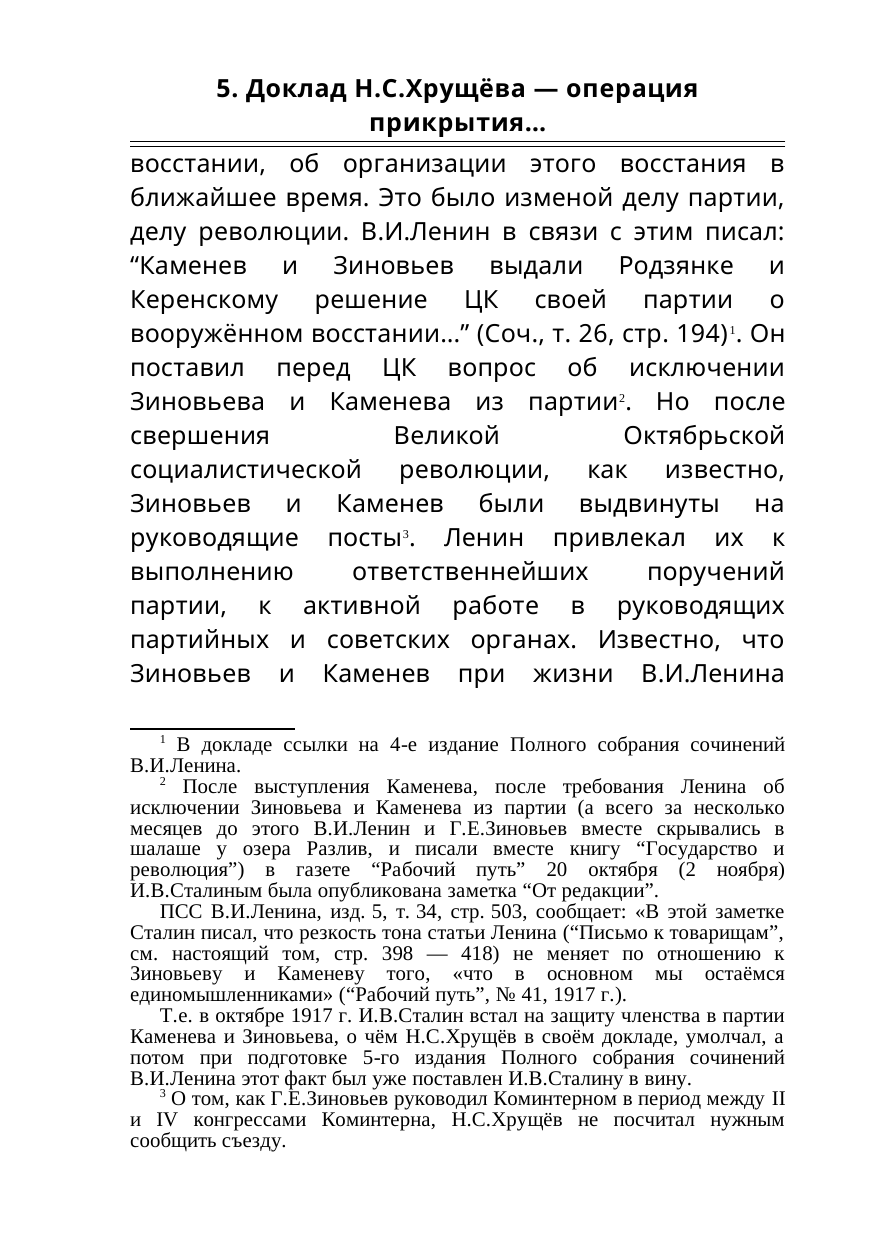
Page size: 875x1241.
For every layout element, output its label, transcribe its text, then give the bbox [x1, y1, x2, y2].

text Т.е. в октябре 1917 г. И.В.Сталин встал на защиту членства в партии Каменева и Зиновьева, о чём Н.С.Хрущёв в своём докладе, умолчал, а потом при подготовке 5‑го издания Полного собрания сочинений В.И.Ленина этот факт был уже поставлен И.В.Сталину в вину. [130, 1006, 785, 1089]
text ПСС В.И.Ленина, изд. 5, т. 34, стр. 503, сообщает: «В этой заметке Сталин писал, что резкость тона статьи Ленина (“Письмо к товарищам”, см. настоящий том, стр. 398 — 418) не меняет по отношению к Зиновьеву и Каменеву того, «что в основном мы остаёмся единомышленниками» (“Рабочий путь”, № 41, 1917 г.). [130, 902, 785, 1006]
text О том, как Г.Е.Зиновьев руководил Коминтерном в период между II и IV конгрессами Коминтерна, Н.С.Хрущёв не посчитал нужным сообщить съезду. [130, 1089, 785, 1152]
text В докладе ссылки на 4‑е издание Полного собрания сочинений В.И.Ленина. [130, 735, 785, 777]
text восстании, об организации этого восстания в ближайшее время. Это было изменой делу партии, делу революции. В.И.Ленин в связи с этим писал: “Каменев и Зиновьев выдали Родзянке и Керенскому решение ЦК своей партии о вооружённом восстании...” (Соч., т. 26, стр. 194). Он поставил перед ЦК вопрос об исключении Зиновьева и Каменева из партии. Но после свершения Великой Октябрьской социалистической революции, как известно, Зиновьев и Каменев были выдвинуты на руководящие посты. Ленин привлекал их к выполнению ответственнейших поручений партии, к активной работе в руководящих партийных и советских органах. Известно, что Зиновьев и Каменев при жизни В.И.Ленина [130, 147, 785, 689]
text После выступления Каменева, после требования Ленина об исключении Зиновьева и Каменева из партии (а всего за несколько месяцев до этого В.И.Ленин и Г.Е.Зиновьев вместе скрывались в шалаше у озера Разлив, и писали вместе книгу “Государство и революция”) в газете “Ра­бочий путь” 20 октября (2 ноября) И.В.Сталиным была опубликована заметка “От редакции”. [130, 777, 785, 902]
